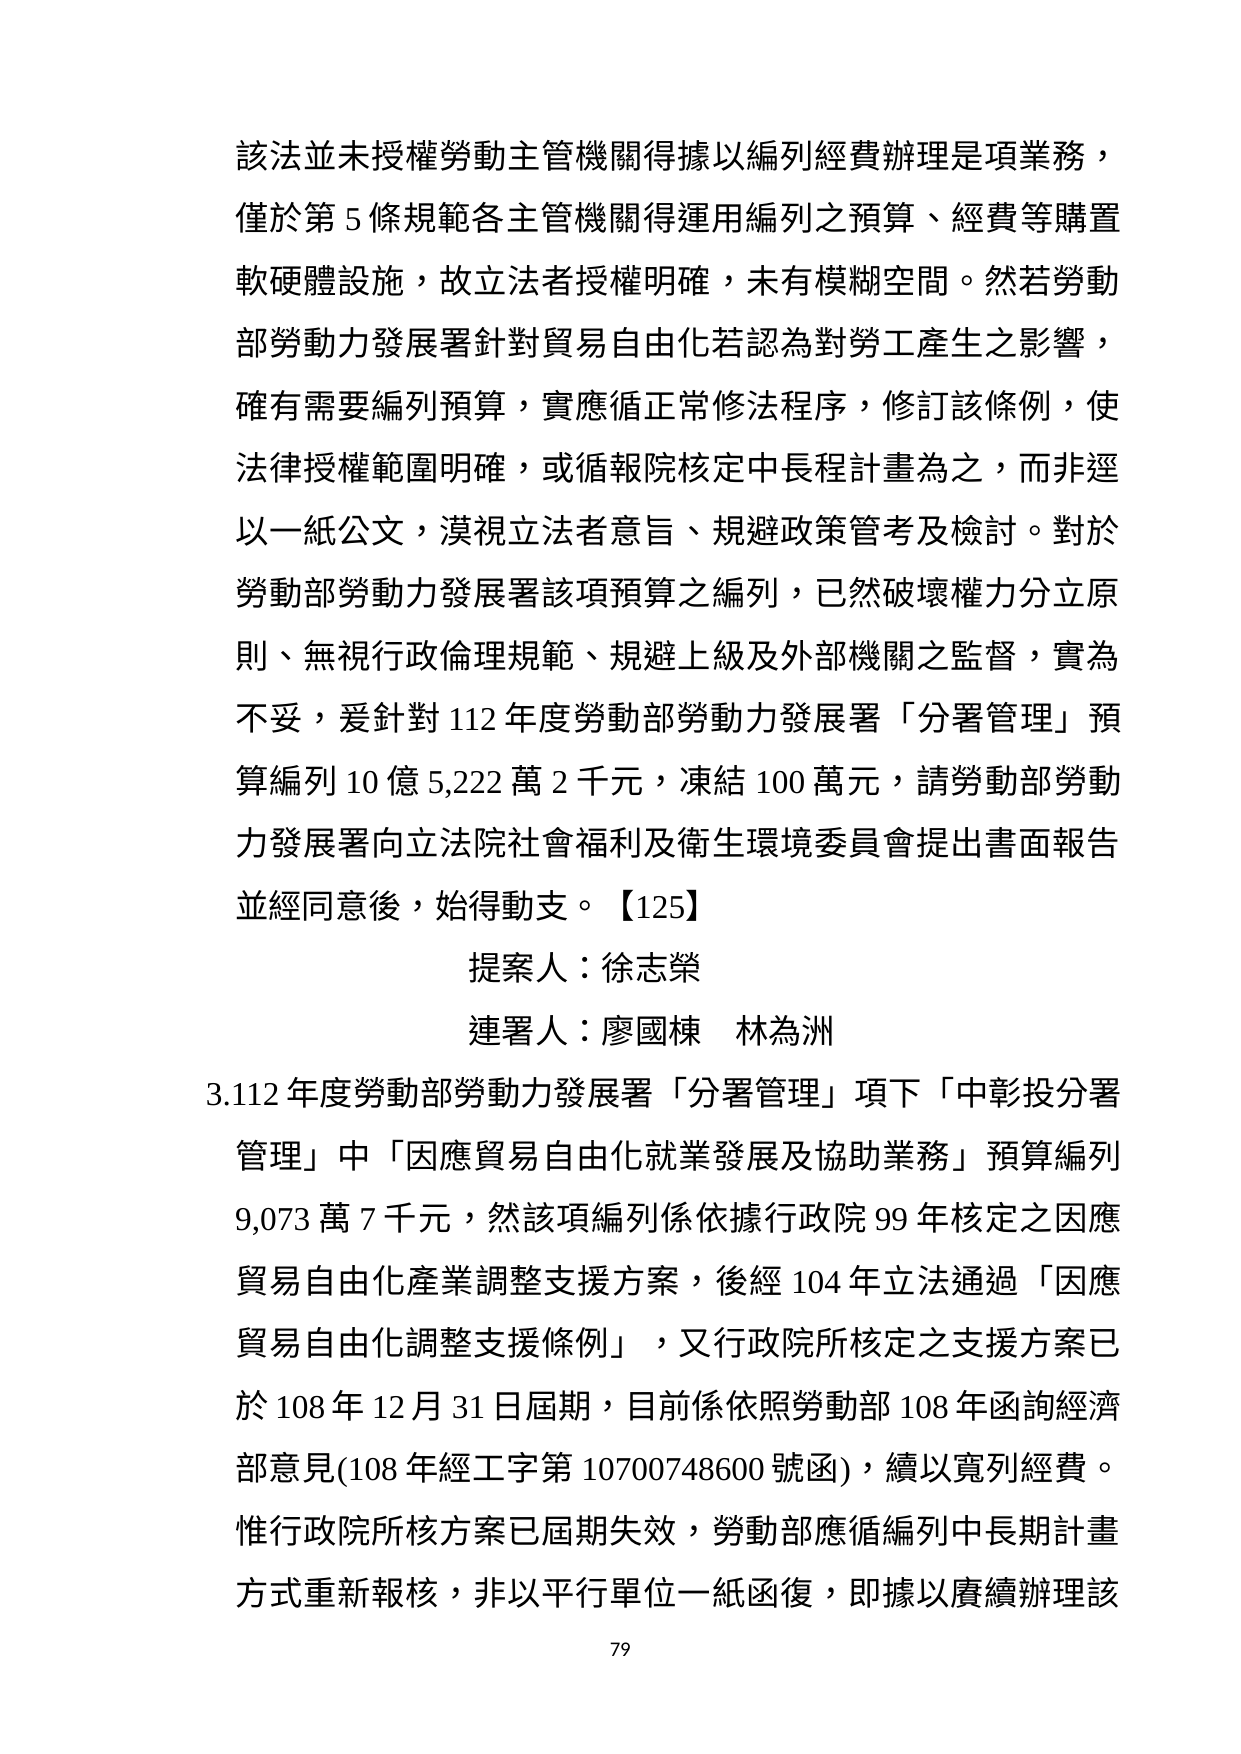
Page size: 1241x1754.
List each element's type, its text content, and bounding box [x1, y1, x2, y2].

text 提案人：徐志榮 [468, 925, 1122, 987]
text 3.112年度勞動部勞動力發展署「分署管理」項下「中彰投分署管理」中「因應貿易自由化就業發展及協助業務」預算編列9,073萬7千元，然該項編列係依據行政院99年核定之因應貿易自由化產業調整支援方案，後經104年立法通過「因應貿易自由化調整支援條例」，又行政院所核定之支援方案已於108年12月31日屆期，目前係依照勞動部108年函詢經濟部意見(108年經工字第10700748600號函)，續以寬列經費。惟行政院所核方案已屆期失效，勞動部應循編列中長期計畫方式重新報核，非以平行單位一紙函復，即據以賡續辦理該 [206, 1050, 1122, 1612]
text 該法並未授權勞動主管機關得據以編列經費辦理是項業務，僅於第5條規範各主管機關得運用編列之預算、經費等購置軟硬體設施，故立法者授權明確，未有模糊空間。然若勞動部勞動力發展署針對貿易自由化若認為對勞工產生之影響，確有需要編列預算，實應循正常修法程序，修訂該條例，使法律授權範圍明確，或循報院核定中長程計畫為之，而非逕以一紙公文，漠視立法者意旨、規避政策管考及檢討。對於勞動部勞動力發展署該項預算之編列，已然破壞權力分立原則、無視行政倫理規範、規避上級及外部機關之監督，實為不妥，爰針對112年度勞動部勞動力發展署「分署管理」預算編列10億5,222萬2千元，凍結100萬元，請勞動部勞動力發展署向立法院社會福利及衛生環境委員會提出書面報告並經同意後，始得動支。【125】 [206, 112, 1122, 925]
text 連署人：廖國棟 林為洲 [468, 987, 1122, 1050]
